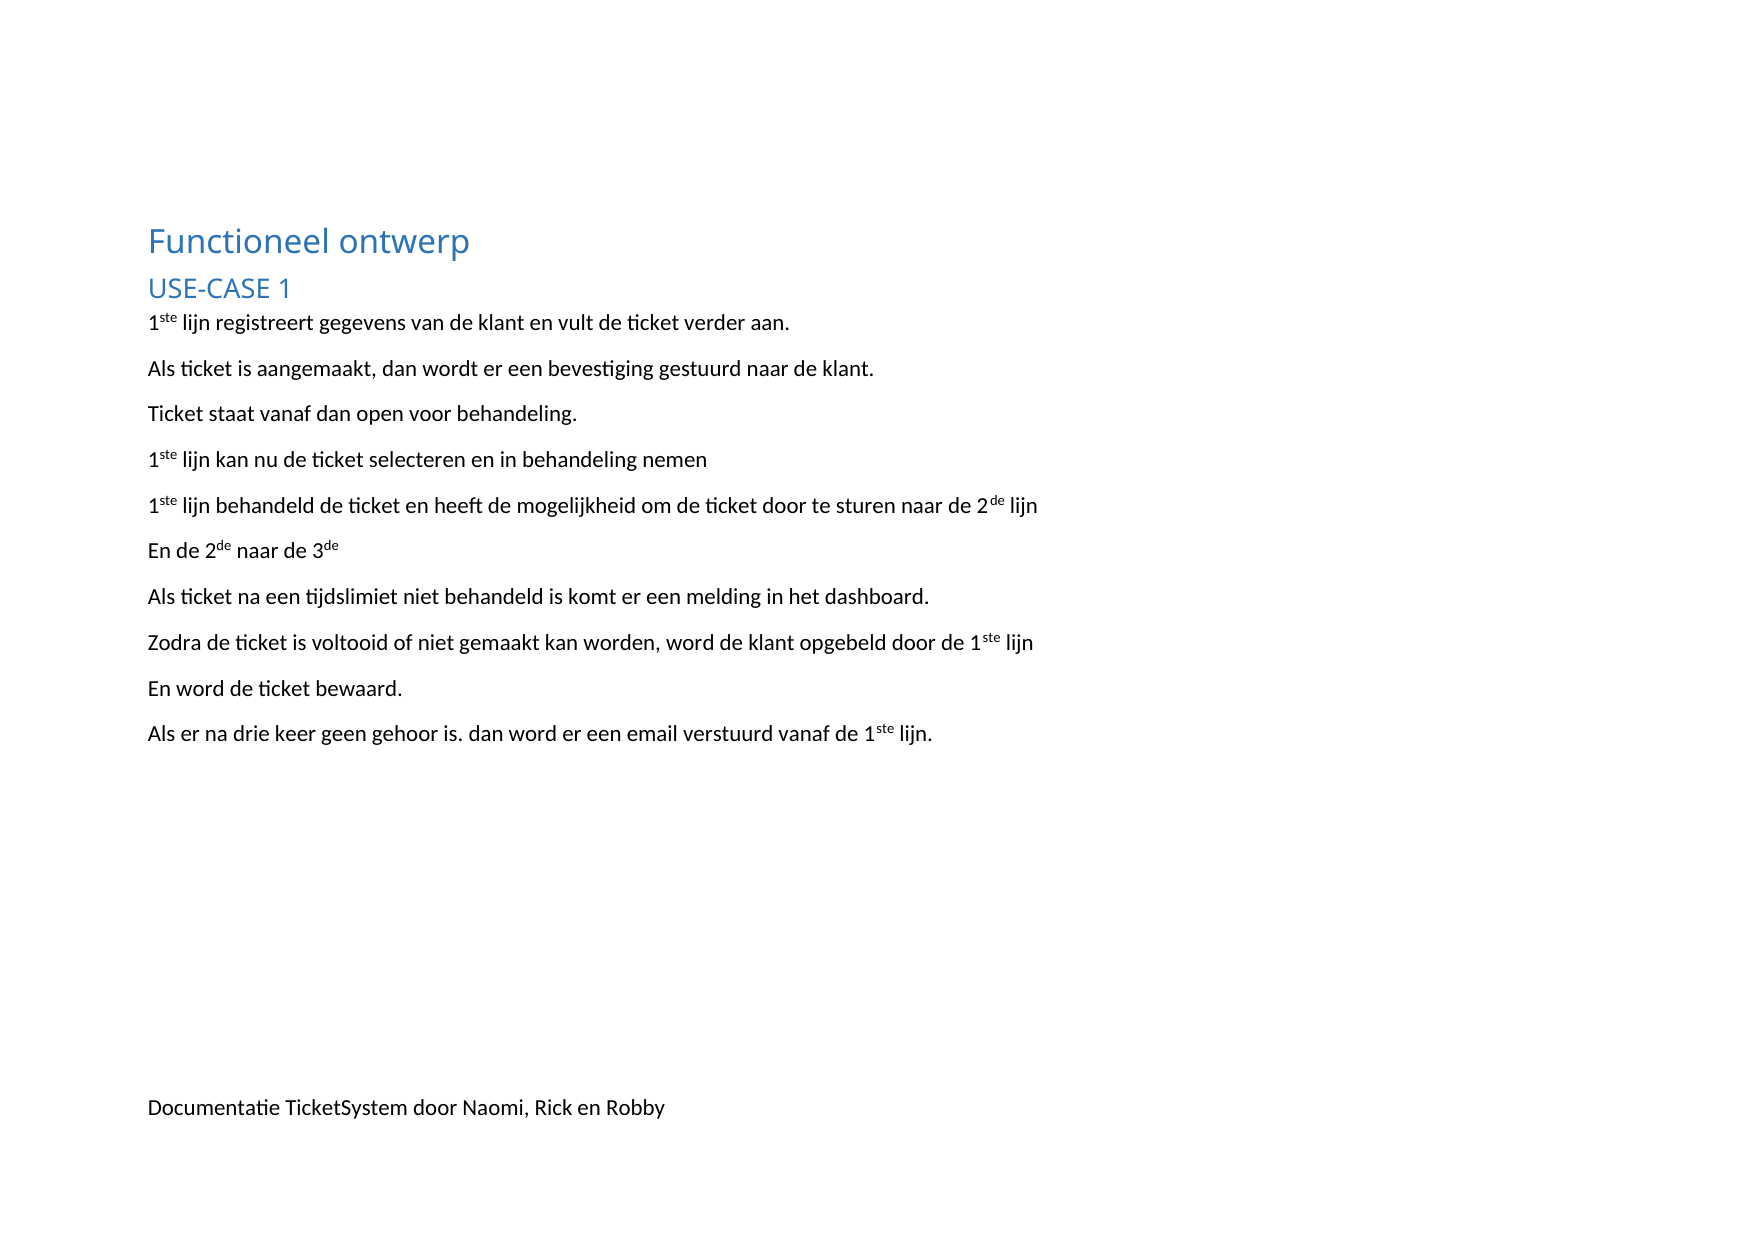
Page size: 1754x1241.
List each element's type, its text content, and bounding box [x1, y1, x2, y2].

subtitle Functioneel ontwerp [148, 218, 1606, 264]
subtitle USE-CASE 1 [148, 270, 1606, 307]
text En word de ticket bewaard. [148, 674, 1606, 702]
text Als ticket na een tijdslimiet niet behandeld is komt er een melding in het dashboard. [148, 582, 1606, 610]
text En de 2de naar de 3de [148, 537, 1606, 565]
text 1ste lijn behandeld de ticket en heeft de mogelijkheid om de ticket door te sturen naar de 2de lijn [148, 491, 1606, 519]
text 1ste lijn kan nu de ticket selecteren en in behandeling nemen [148, 445, 1606, 473]
text Ticket staat vanaf dan open voor behandeling. [148, 399, 1606, 427]
text Als ticket is aangemaakt, dan wordt er een bevestiging gestuurd naar de klant. [148, 354, 1606, 382]
text Als er na drie keer geen gehoor is. dan word er een email verstuurd vanaf de 1ste lijn. [148, 719, 1606, 748]
text Zodra de ticket is voltooid of niet gemaakt kan worden, word de klant opgebeld door de 1ste lijn [148, 628, 1606, 656]
text 1ste lijn registreert gegevens van de klant en vult de ticket verder aan. [148, 308, 1606, 336]
